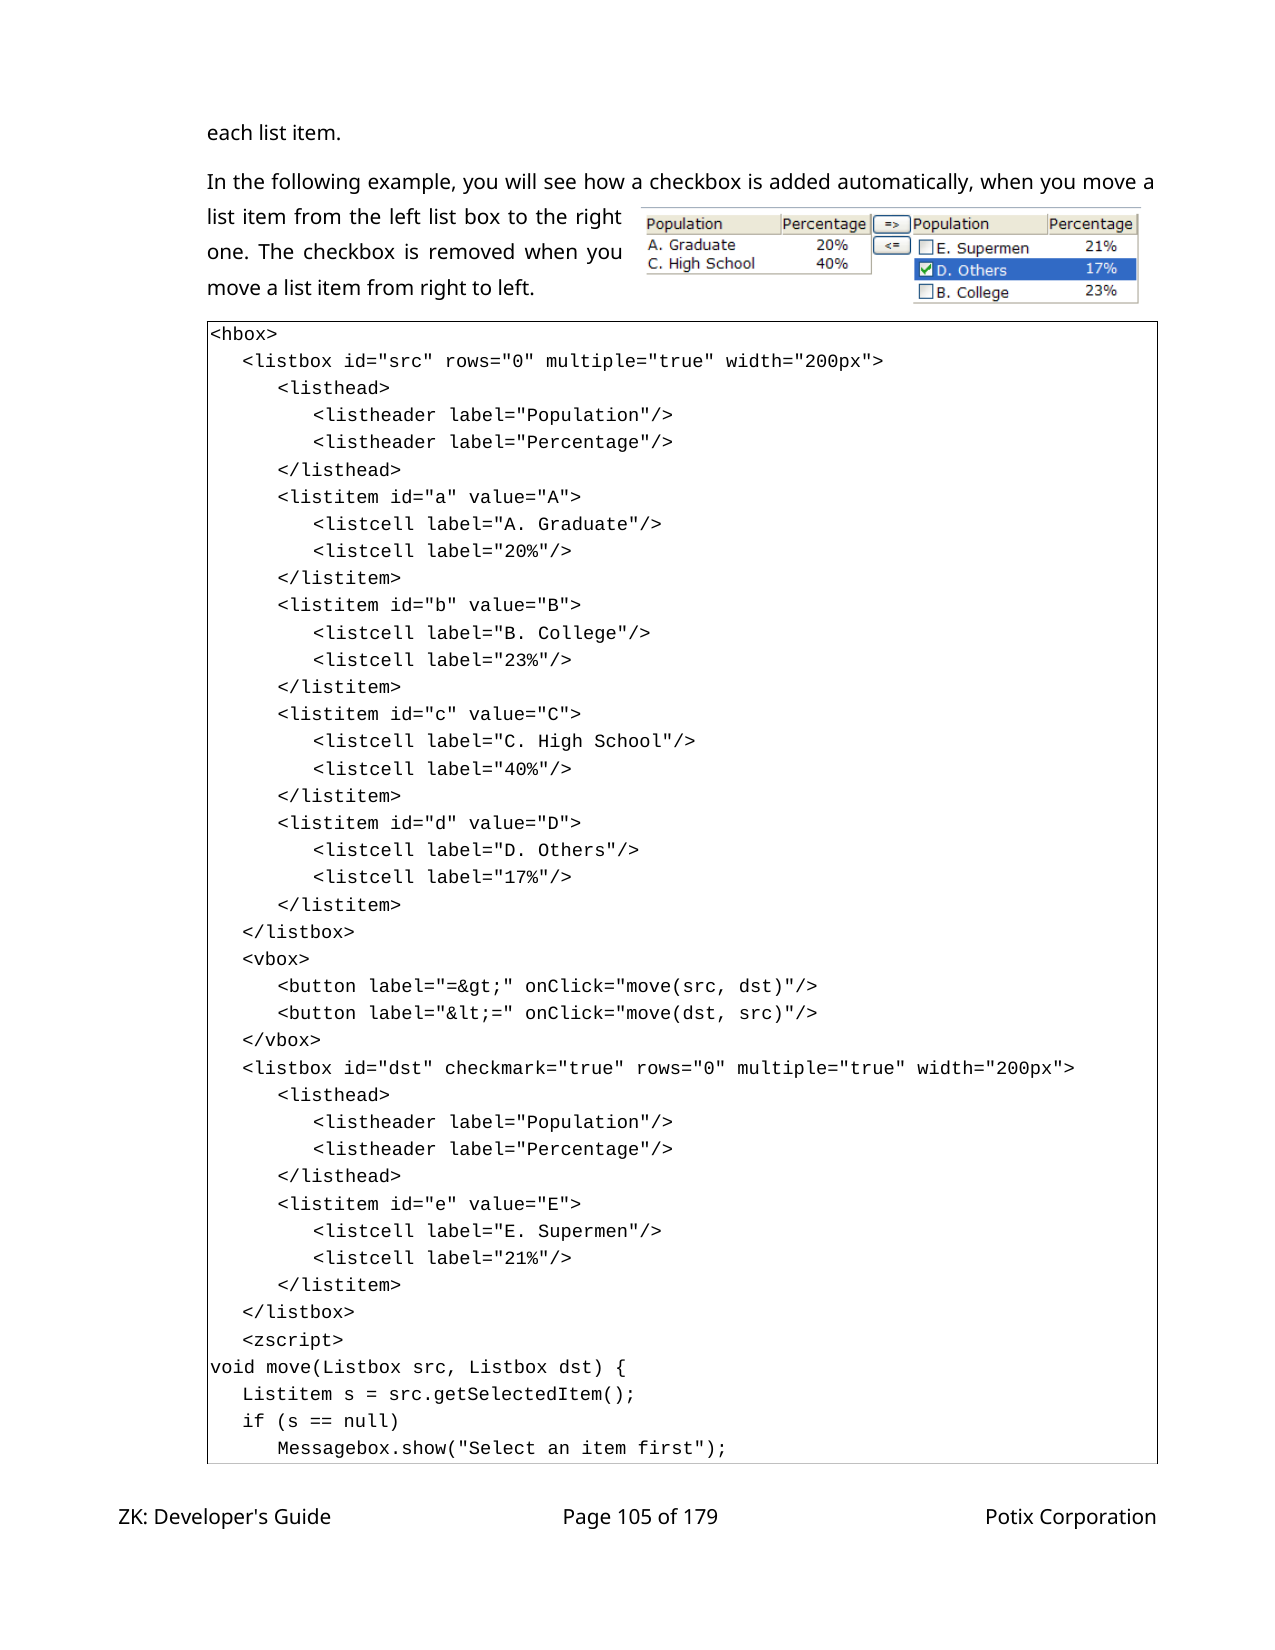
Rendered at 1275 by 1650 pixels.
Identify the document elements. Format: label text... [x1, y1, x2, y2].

text <listcell label="23%"/> [208, 648, 1157, 672]
text <listcell label="C. High School"/> [208, 729, 1157, 753]
text <listitem id="c" value="C"> [208, 702, 1157, 726]
text <listcell label="40%"/> [208, 756, 1157, 781]
text <hbox> [208, 322, 1157, 346]
text Messagebox.show("Select an item first"); [208, 1436, 1157, 1463]
text <listcell label="B. College"/> [208, 621, 1157, 645]
text <listcell label="20%"/> [208, 539, 1157, 563]
text <listitem id="d" value="D"> [208, 811, 1157, 835]
text each list item. [207, 118, 1157, 146]
text <listcell label="D. Others"/> [208, 838, 1157, 862]
text <listheader label="Percentage"/> [208, 430, 1157, 454]
text </vbox> [208, 1028, 1157, 1053]
text <zscript> [208, 1327, 1157, 1352]
text <listcell label="17%"/> [208, 865, 1157, 889]
text </listhead> [208, 1164, 1157, 1188]
text <vbox> [208, 947, 1157, 971]
text <listheader label="Population"/> [208, 403, 1157, 427]
text <listcell label="21%"/> [208, 1246, 1157, 1270]
text </listhead> [208, 457, 1157, 482]
text </listbox> [208, 919, 1157, 944]
picture [640, 207, 1142, 305]
text </listitem> [208, 892, 1157, 917]
text </listitem> [208, 1273, 1157, 1297]
text </listitem> [208, 566, 1157, 590]
text In the following example, you will see how a checkbox is added automatically, when you move a list item from the left list box to the right one. The checkbox is removed when you move a list item from right to left. [207, 167, 1157, 301]
text <listheader label="Population"/> [208, 1110, 1157, 1134]
text </listbox> [208, 1300, 1157, 1324]
text <listcell label="E. Supermen"/> [208, 1219, 1157, 1243]
text <listbox id="src" rows="0" multiple="true" width="200px"> [208, 349, 1157, 373]
text <listcell label="A. Graduate"/> [208, 512, 1157, 536]
text Listitem s = src.getSelectedItem(); [208, 1382, 1157, 1406]
text <listhead> [208, 1083, 1157, 1107]
text <button label="&lt;=" onClick="move(dst, src)"/> [208, 1001, 1157, 1025]
text <listitem id="b" value="B"> [208, 593, 1157, 618]
text <listitem id="a" value="A"> [208, 484, 1157, 509]
text <listitem id="e" value="E"> [208, 1191, 1157, 1216]
text <listheader label="Percentage"/> [208, 1137, 1157, 1161]
text </listitem> [208, 675, 1157, 699]
text <listbox id="dst" checkmark="true" rows="0" multiple="true" width="200px"> [208, 1056, 1157, 1080]
text <listhead> [208, 376, 1157, 400]
text if (s == null) [208, 1409, 1157, 1433]
text </listitem> [208, 784, 1157, 808]
text void move(Listbox src, Listbox dst) { [208, 1354, 1157, 1379]
text <button label="=&gt;" onClick="move(src, dst)"/> [208, 974, 1157, 998]
